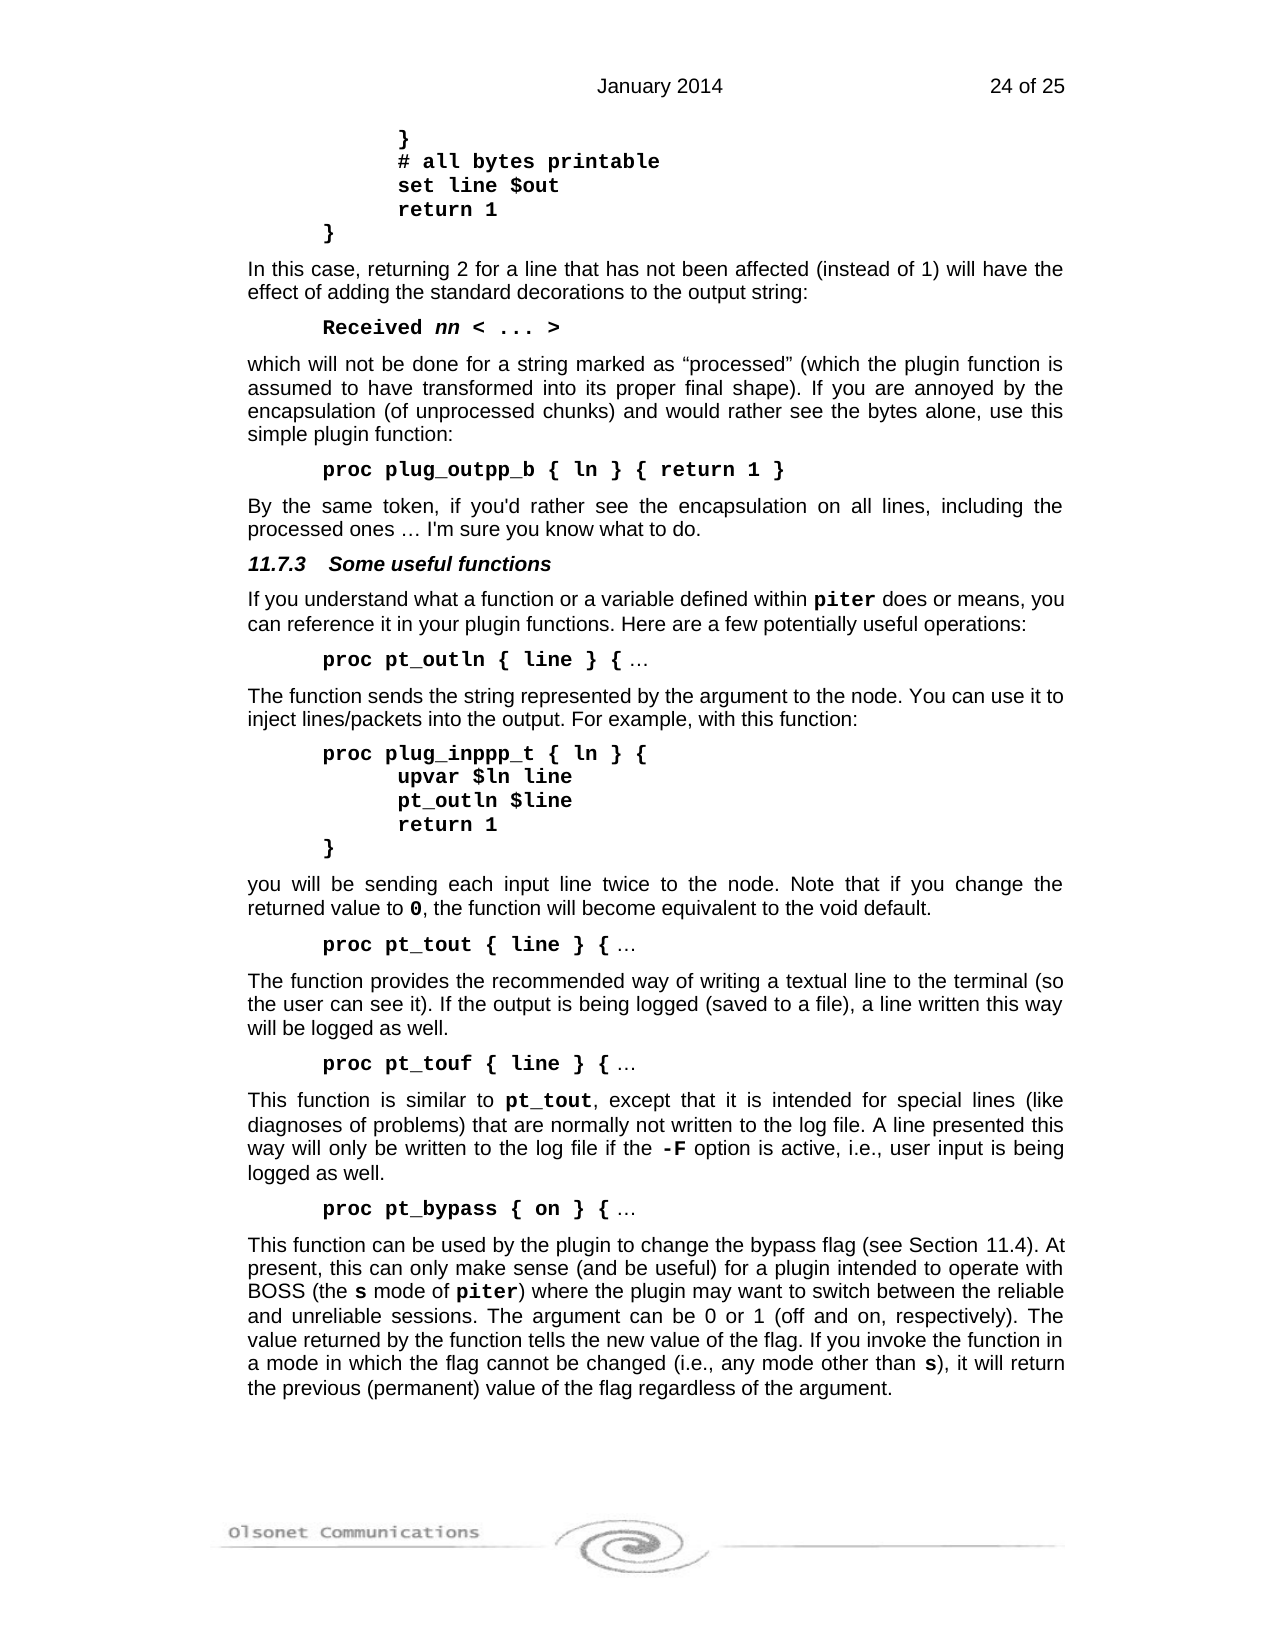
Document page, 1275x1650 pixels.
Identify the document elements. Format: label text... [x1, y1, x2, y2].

text proc pt_tout { line } { … [247, 933, 1065, 958]
text proc pt_outln { line } { … [247, 648, 1065, 673]
subtitle Some useful functions [248, 553, 1065, 576]
text proc plug_outpp_b { ln } { return 1 } [247, 457, 1065, 483]
text pt_outln $line [247, 790, 1065, 814]
text By the same token, if you'd rather see the encapsulation on all lines, including the processed ones … I'm sure you know what to do. [247, 494, 1065, 541]
text If you understand what a function or a variable defined within piter does or means, you can reference it in your plugin functions. Here are a few potentially useful operations: [247, 588, 1065, 636]
text return 1 [247, 814, 1065, 837]
text This function is similar to pt_tout, except that it is intended for special lines (like diagnoses of problems) that are normally not written to the log file. A line presented this way will only be written to the log file if the -F option is active, i.e., user input is being logged as well. [247, 1088, 1065, 1185]
picture [210, 1504, 1065, 1596]
text proc plug_inppp_t { ln } { [247, 743, 1065, 766]
text This function can be used by the plugin to change the bypass flag (see Section 11.4). At present, this can only make sense (and be useful) for a plugin intended to operate with BOSS (the s mode of piter) where the plugin may want to switch between the reliable and unreliable sessions. The argument can be 0 or 1 (off and on, respectively). The value returned by the function tells the new value of the flag. If you invoke the function in a mode in which the flag cannot be changed (i.e., any mode other than s), it will return the previous (permanent) value of the flag regardless of the argument. [247, 1233, 1065, 1400]
text In this case, returning 2 for a line that has not been affected (instead of 1) will have the effect of adding the standard decorations to the output string: [247, 258, 1065, 304]
text proc pt_touf { line } { … [247, 1051, 1065, 1076]
text The function sends the string represented by the argument to the node. You can use it to inject lines/packets into the output. For example, with this function: [247, 684, 1065, 731]
text you will be sending each input line twice to the node. Note that if you change the returned value to 0, the function will become equivalent to the void default. [247, 873, 1065, 921]
text } [247, 128, 1065, 151]
text # all bytes printable [247, 151, 1065, 175]
text Received nn < ... > [247, 316, 1065, 341]
text } [247, 222, 1065, 246]
text set line $out [247, 175, 1065, 199]
text return 1 [247, 199, 1065, 222]
text which will not be done for a string marked as “processed” (which the plugin function is assumed to have transformed into its proper final shape). If you are annoyed by the encapsulation (of unprocessed chunks) and would rather see the bytes alone, use this simple plugin function: [247, 353, 1065, 446]
text } [247, 837, 1065, 861]
text The function provides the recommended way of writing a textual line to the terminal (so the user can see it). If the output is being logged (saved to a file), a line written this way will be logged as well. [247, 970, 1065, 1039]
text upvar $ln line [247, 766, 1065, 790]
text proc pt_bypass { on } { … [247, 1197, 1065, 1222]
